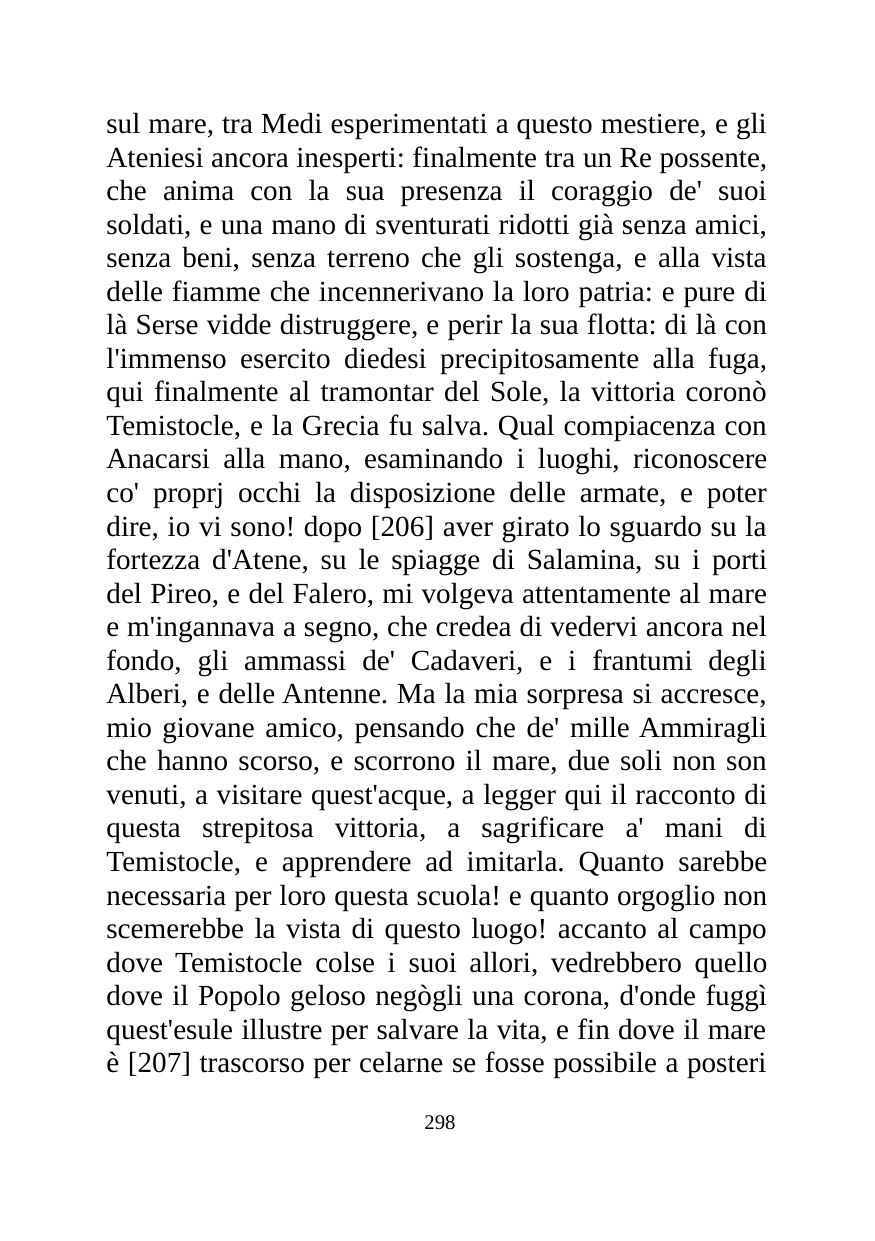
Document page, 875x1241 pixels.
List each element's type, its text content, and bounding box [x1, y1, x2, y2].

text sul mare, tra Medi esperimentati a questo mestiere, e gli Ateniesi ancora inesperti: finalmente tra un Re possente, che anima con la sua presenza il coraggio de' suoi soldati, e una mano di sventurati ridotti già senza amici, senza beni, senza terreno che gli sostenga, e alla vista delle fiamme che incennerivano la loro patria: e pure di là Serse vidde distruggere, e perir la sua flotta: di là con l'immenso esercito diedesi precipitosamente alla fuga, qui finalmente al tramontar del Sole, la vittoria coronò Temistocle, e la Grecia fu salva. Qual compiacenza con Anacarsi alla mano, esaminando i luoghi, riconoscere co' proprj occhi la disposizione delle armate, e poter dire, io vi sono! dopo [206] aver girato lo sguardo su la fortezza d'Atene, su le spiagge di Salamina, su i porti del Pireo, e del Falero, mi volgeva attentamente al mare e m'ingannava a segno, che credea di vedervi ancora nel fondo, gli ammassi de' Cadaveri, e i frantumi degli Alberi, e delle Antenne. Ma la mia sorpresa si accresce, mio giovane amico, pensando che de' mille Ammiragli che hanno scorso, e scorrono il mare, due soli non son venuti, a visitare quest'acque, a legger qui il racconto di questa strepitosa vittoria, a sagrificare a' mani di Temistocle, e apprendere ad imitarla. Quanto sarebbe necessaria per loro questa scuola! e quanto orgoglio non scemerebbe la vista di questo luogo! accanto al campo dove Temistocle colse i suoi allori, vedrebbero quello dove il Popolo geloso negògli una corona, d'onde fuggì quest'esule illustre per salvare la vita, e fin dove il mare è [207] trascorso per celarne se fosse possibile a posteri [106, 106, 768, 1079]
